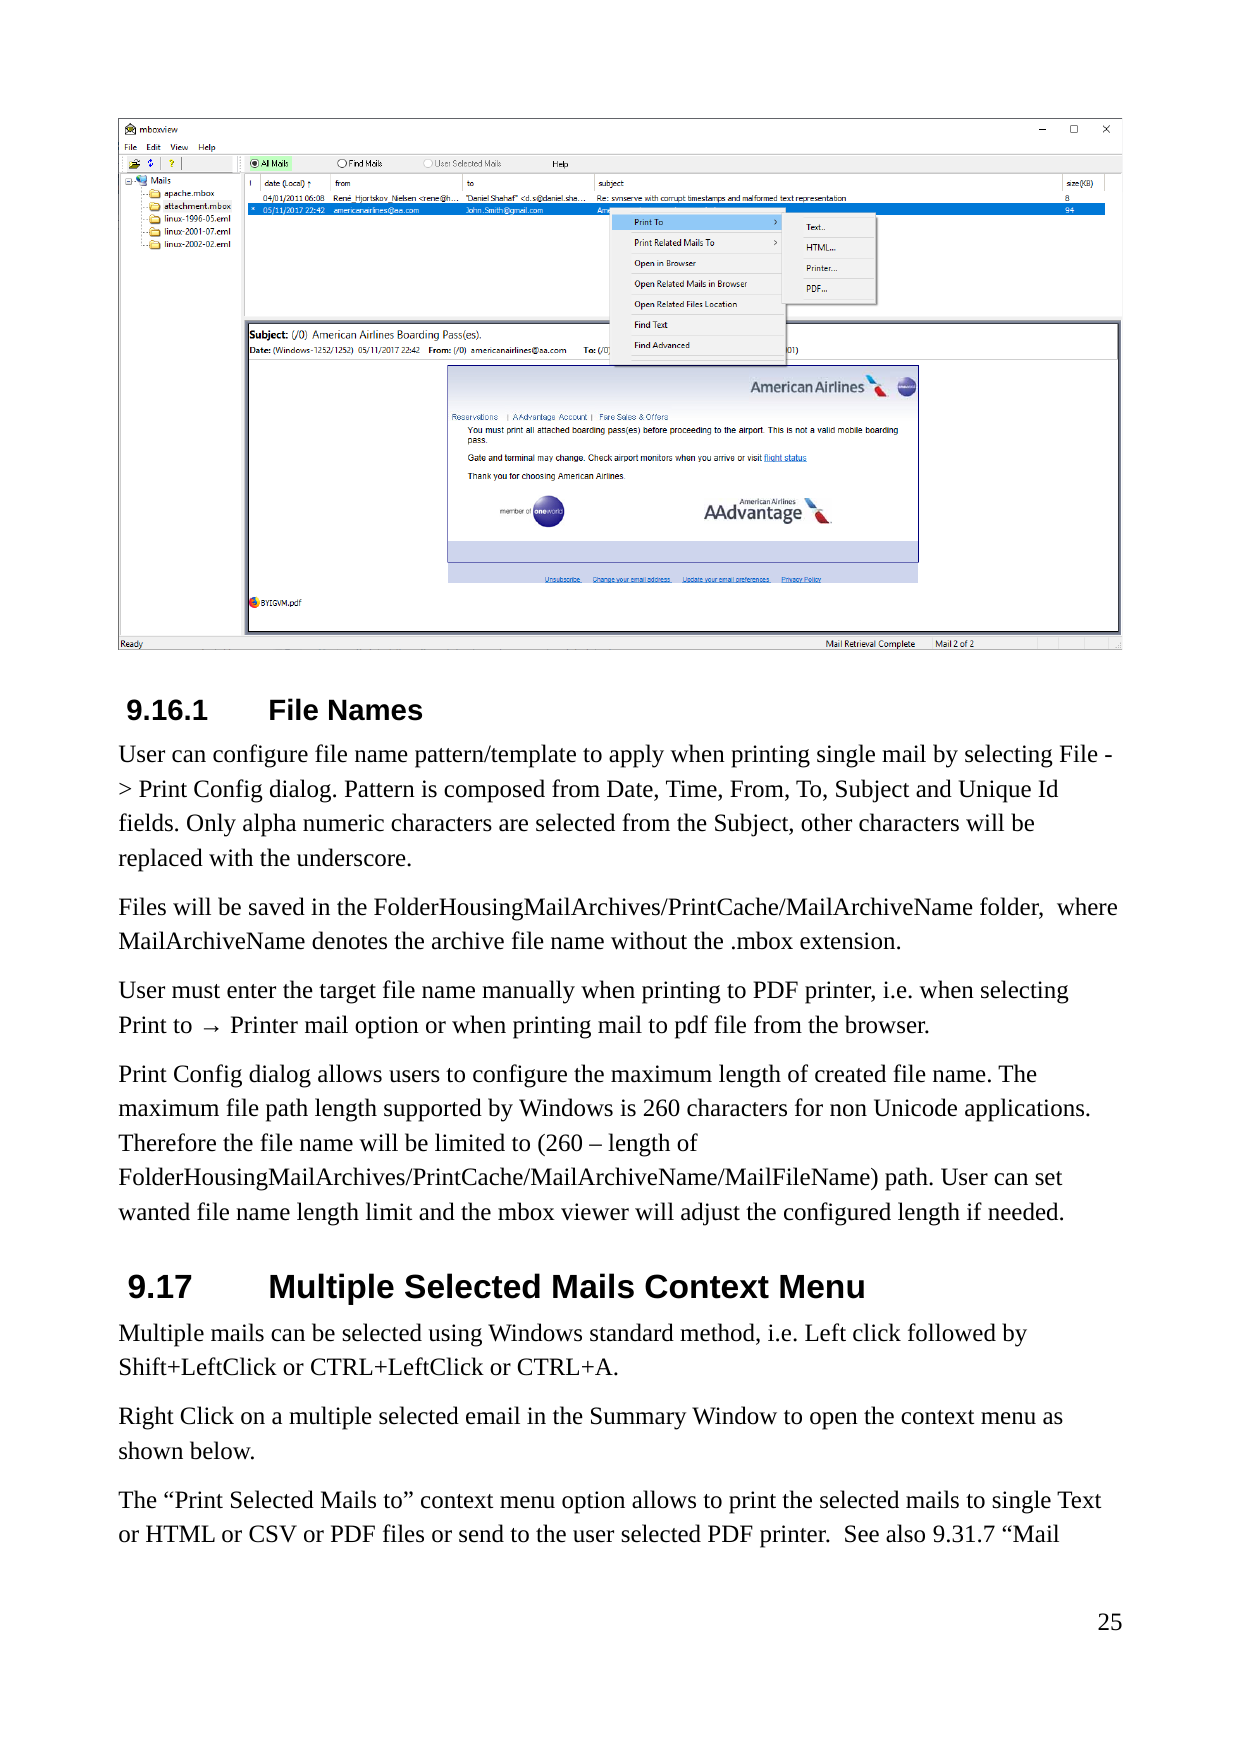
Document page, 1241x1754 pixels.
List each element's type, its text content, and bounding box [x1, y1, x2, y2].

text Multiple mails can be selected using Windows standard method, i.e. Left click followed by Shift+LeftClick or CTRL+LeftClick or CTRL+A. [118, 1318, 1122, 1381]
subtitle File Names [118, 693, 1122, 727]
text User must enter the target file name manually when printing to PDF printer, i.e. when selecting Print to → Printer mail option or when printing mail to pdf file from the browser. [118, 975, 1122, 1038]
text User can configure file name pattern/template to apply when printing single mail by selecting File -> Print Config dialog. Pattern is composed from Date, Time, From, To, Subject and Unique Id fields. Only alpha numeric characters are selected from the Subject, other characters will be replaced with the underscore. [118, 739, 1122, 871]
picture [118, 118, 1123, 650]
subtitle Multiple Selected Mails Context Menu [118, 1267, 1122, 1305]
text The “Print Selected Mails to” context menu option allows to print the selected mails to single Text or HTML or CSV or PDF files or send to the user selected PDF printer. See also 9.31.7 “Mail [118, 1485, 1122, 1548]
text Files will be saved in the FolderHousingMailArchives/PrintCache/MailArchiveName folder, where MailArchiveName denotes the archive file name without the .mbox extension. [118, 892, 1122, 955]
text Print Config dialog allows users to configure the maximum length of created file name. The maximum file path length supported by Windows is 260 characters for non Unicode applications. Therefore the file name will be limited to (260 – length of FolderHousingMailArchives/PrintCache/MailArchiveName/MailFileName) path. User can set wanted file name length limit and the mbox viewer will adjust the configured length if needed. [118, 1059, 1122, 1225]
text Right Click on a multiple selected email in the Summary Window to open the context menu as shown below. [118, 1401, 1122, 1464]
